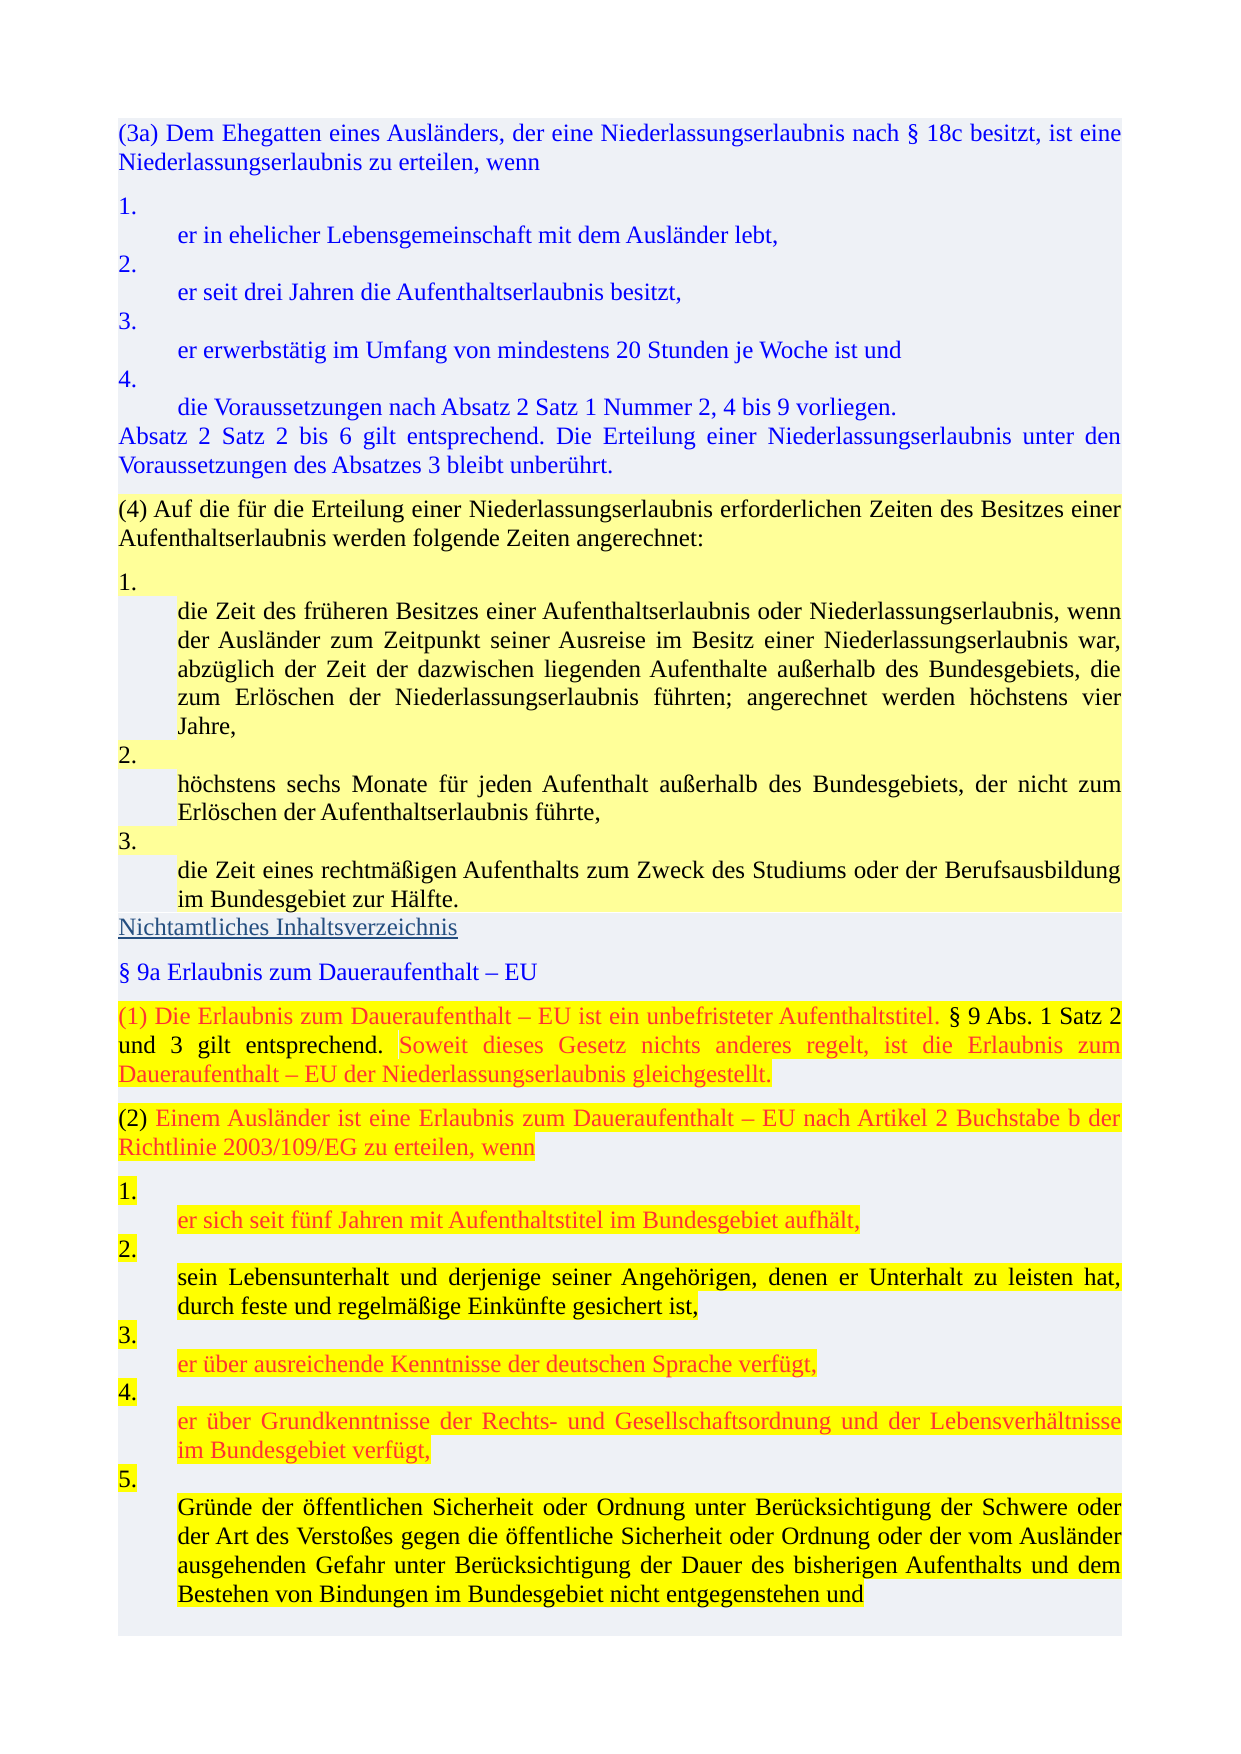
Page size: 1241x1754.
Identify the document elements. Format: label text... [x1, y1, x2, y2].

subtitle 3. [118, 306, 1122, 335]
list er erwerbstätig im Umfang von mindestens 20 Stunden je Woche ist und [177, 335, 1122, 364]
list er über ausreichende Kenntnisse der deutschen Sprache verfügt, [177, 1349, 1122, 1377]
list die Zeit des früheren Besitzes einer Aufenthaltserlaubnis oder Niederlassungserlaubnis, wenn der Ausländer zum Zeitpunkt seiner Ausreise im Besitz einer Niederlassungserlaubnis war, abzüglich der Zeit der dazwischen liegenden Aufenthalte außerhalb des Bundesgebiets, die zum Erlöschen der Niederlassungserlaubnis führten; angerechnet werden höchstens vier Jahre, [177, 596, 1122, 740]
list Gründe der öffentlichen Sicherheit oder Ordnung unter Berücksichtigung der Schwere oder der Art des Verstoßes gegen die öffentliche Sicherheit oder Ordnung oder der vom Ausländer ausgehenden Gefahr unter Berücksichtigung der Dauer des bisherigen Aufenthalts und dem Bestehen von Bindungen im Bundesgebiet nicht entgegenstehen und [177, 1492, 1122, 1607]
list die Zeit eines rechtmäßigen Aufenthalts zum Zweck des Studiums oder der Berufsausbildung im Bundesgebiet zur Hälfte. [177, 855, 1122, 912]
subtitle § 9a Erlaubnis zum Daueraufenthalt – EU [118, 957, 1122, 986]
subtitle 2. [118, 1234, 1122, 1262]
subtitle 4. [118, 364, 1122, 392]
subtitle 1. [118, 1176, 1122, 1205]
subtitle 5. [118, 1464, 1122, 1492]
list sein Lebensunterhalt und derjenige seiner Angehörigen, denen er Unterhalt zu leisten hat, durch feste und regelmäßige Einkünfte gesichert ist, [177, 1262, 1122, 1320]
subtitle 2. [118, 740, 1122, 769]
list er seit drei Jahren die Aufenthaltserlaubnis besitzt, [177, 277, 1122, 306]
text (4) Auf die für die Erteilung einer Niederlassungserlaubnis erforderlichen Zeiten des Besitzes einer Aufenthaltserlaubnis werden folgende Zeiten angerechnet: [118, 494, 1122, 552]
subtitle 2. [118, 249, 1122, 277]
list die Voraussetzungen nach Absatz 2 Satz 1 Nummer 2, 4 bis 9 vorliegen. [177, 392, 1122, 421]
text (1) Die Erlaubnis zum Daueraufenthalt – EU ist ein unbefristeter Aufenthaltstitel. § 9 Abs. 1 Satz 2 und 3 gilt entsprechend. Soweit dieses Gesetz nichts anderes regelt, ist die Erlaubnis zum Daueraufenthalt – EU der Niederlassungserlaubnis gleichgestellt. [118, 1001, 1122, 1087]
text Absatz 2 Satz 2 bis 6 gilt entsprechend. Die Erteilung einer Niederlassungserlaubnis unter den Voraussetzungen des Absatzes 3 bleibt unberührt. [118, 421, 1122, 479]
text Nichtamtliches Inhaltsverzeichnis [118, 912, 1122, 941]
subtitle 4. [118, 1377, 1122, 1406]
subtitle 1. [118, 191, 1122, 220]
list er über Grundkenntnisse der Rechts- und Gesellschaftsordnung und der Lebensverhältnisse im Bundesgebiet verfügt, [177, 1406, 1122, 1464]
list höchstens sechs Monate für jeden Aufenthalt außerhalb des Bundesgebiets, der nicht zum Erlöschen der Aufenthaltserlaubnis führte, [177, 769, 1122, 826]
text (3a) Dem Ehegatten eines Ausländers, der eine Niederlassungserlaubnis nach § 18c besitzt, ist eine Niederlassungserlaubnis zu erteilen, wenn [118, 118, 1122, 176]
subtitle 1. [118, 567, 1122, 596]
subtitle 3. [118, 1320, 1122, 1349]
text (2) Einem Ausländer ist eine Erlaubnis zum Daueraufenthalt – EU nach Artikel 2 Buchstabe b der Richtlinie 2003/109/EG zu erteilen, wenn [118, 1103, 1122, 1161]
list er sich seit fünf Jahren mit Aufenthaltstitel im Bundesgebiet aufhält, [177, 1205, 1122, 1234]
subtitle 3. [118, 826, 1122, 855]
list er in ehelicher Lebensgemeinschaft mit dem Ausländer lebt, [177, 220, 1122, 249]
